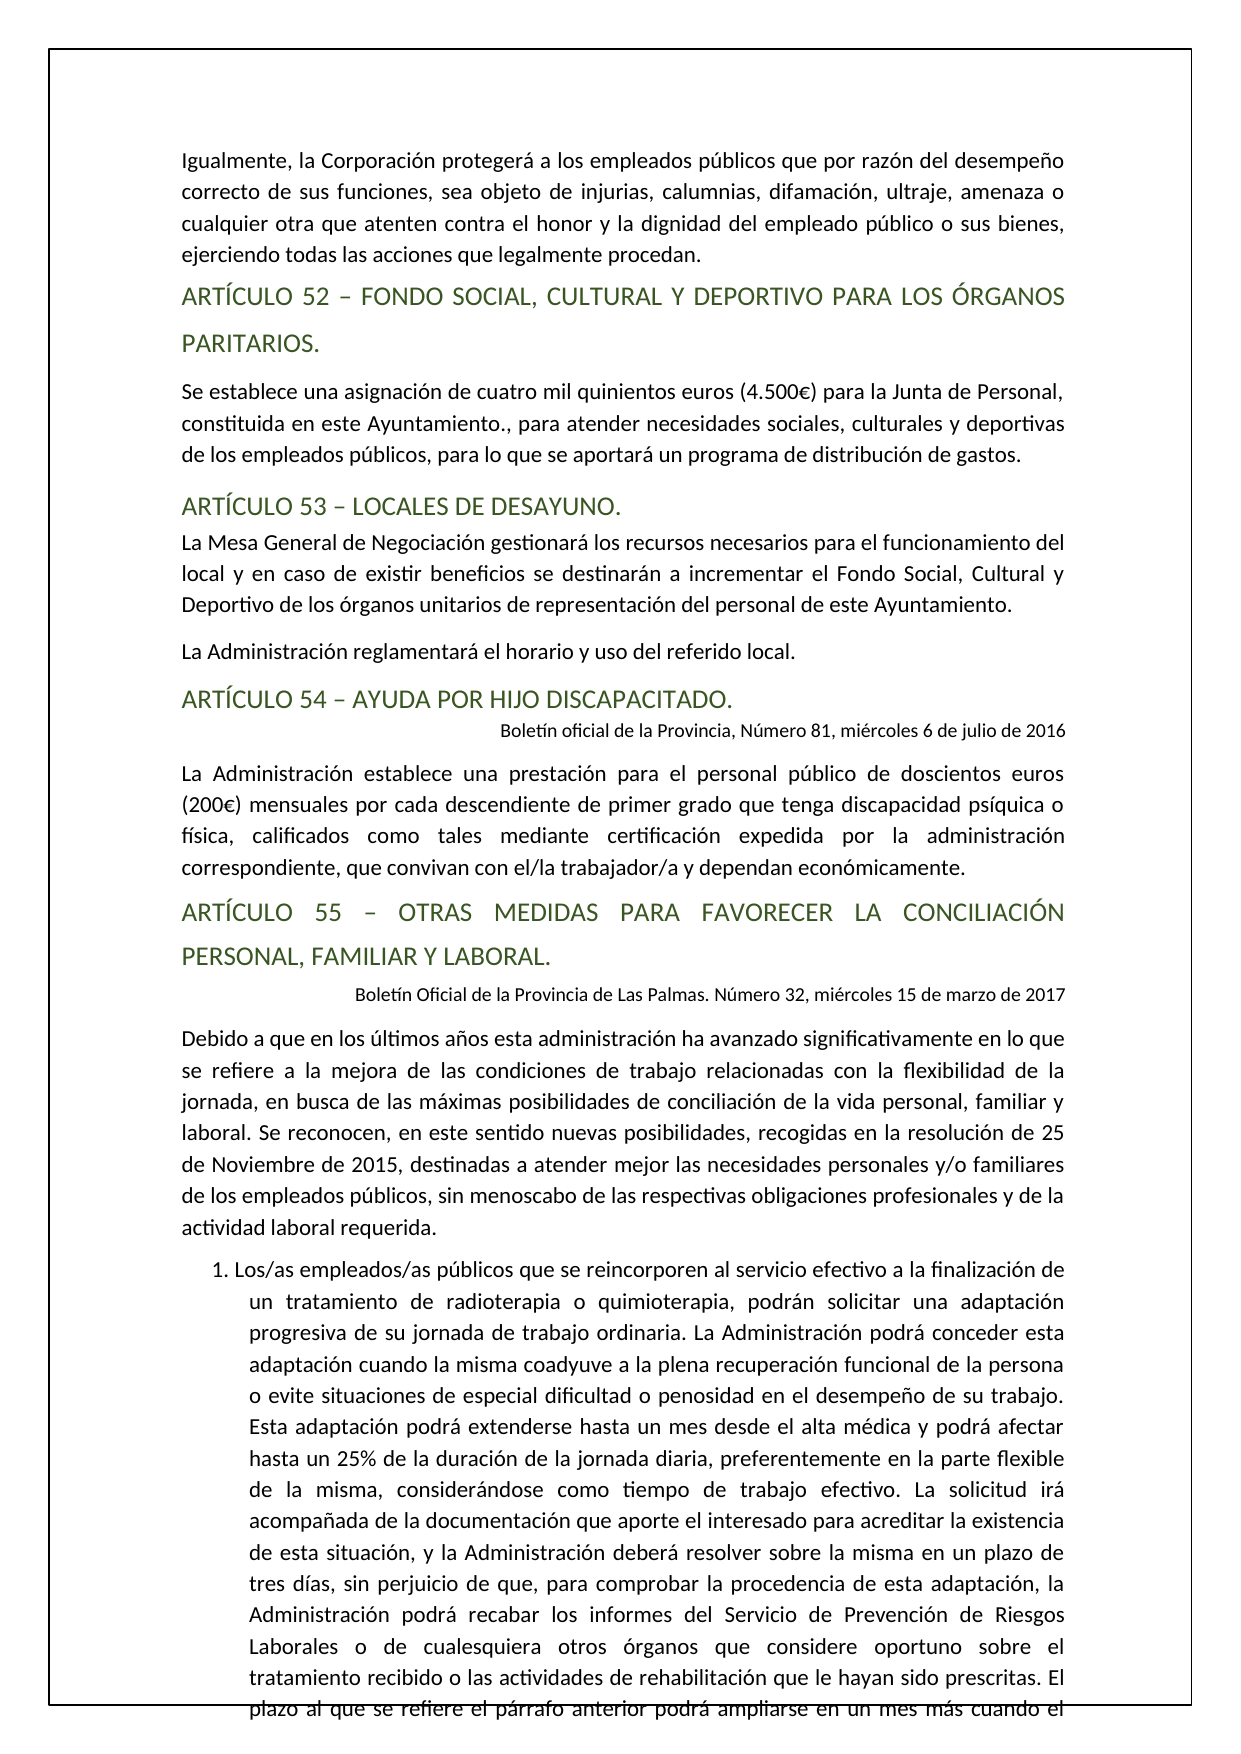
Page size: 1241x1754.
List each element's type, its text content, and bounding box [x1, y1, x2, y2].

text ARTÍCULO 52 – FONDO SOCIAL, CULTURAL Y DEPORTIVO PARA LOS ÓRGANOS PARITARIOS. [181, 279, 1066, 359]
text Se establece una asignación de cuatro mil quinientos euros (4.500€) para la Junta de Personal, constituida en este Ayuntamiento., para atender necesidades sociales, culturales y deportivas de los empleados públicos, para lo que se aportará un programa de distribución de gastos. [181, 377, 1066, 468]
text Debido a que en los últimos años esta administración ha avanzado significativamente en lo que se refiere a la mejora de las condiciones de trabajo relacionadas con la flexibilidad de la jornada, en busca de las máximas posibilidades de conciliación de la vida personal, familiar y laboral. Se reconocen, en este sentido nuevas posibilidades, recogidas en la resolución de 25 de Noviembre de 2015, destinadas a atender mejor las necesidades personales y/o familiares de los empleados públicos, sin menoscabo de las respectivas obligaciones profesionales y de la actividad laboral requerida. [181, 1024, 1066, 1241]
text Boletín oficial de la Provincia, Número 81, miércoles 6 de julio de 2016 [54, 722, 1066, 741]
text ARTÍCULO 54 – AYUDA POR HIJO DISCAPACITADO. [181, 682, 1066, 715]
text Boletín Oficial de la Provincia de Las Palmas. Número 32, miércoles 15 de marzo de 2017 [54, 987, 1066, 1006]
text La Administración establece una prestación para el personal público de doscientos euros (200€) mensuales por cada descendiente de primer grado que tenga discapacidad psíquica o física, calificados como tales mediante certificación expedida por la administración correspondiente, que convivan con el/la trabajador/a y dependan económicamente. [181, 759, 1066, 881]
text 1. Los/as empleados/as públicos que se reincorporen al servicio efectivo a la finalización de un tratamiento de radioterapia o quimioterapia, podrán solicitar una adaptación progresiva de su jornada de trabajo ordinaria. La Administración podrá conceder esta adaptación cuando la misma coadyuve a la plena recuperación funcional de la persona o evite situaciones de especial dificultad o penosidad en el desempeño de su trabajo. Esta adaptación podrá extenderse hasta un mes desde el alta médica y podrá afectar hasta un 25% de la duración de la jornada diaria, preferentemente en la parte flexible de la misma, considerándose como tiempo de trabajo efectivo. La solicitud irá acompañada de la documentación que aporte el interesado para acreditar la existencia de esta situación, y la Administración deberá resolver sobre la misma en un plazo de tres días, sin perjuicio de que, para comprobar la procedencia de esta adaptación, la Administración podrá recabar los informes del Servicio de Prevención de Riesgos Laborales o de cualesquiera otros órganos que considere oportuno sobre el tratamiento recibido o las actividades de rehabilitación que le hayan sido prescritas. El plazo al que se refiere el párrafo anterior podrá ampliarse en un mes más cuando el [211, 1256, 1066, 1723]
text La Administración reglamentará el horario y uso del referido local. [181, 639, 1066, 665]
text La Mesa General de Negociación gestionará los recursos necesarios para el funcionamiento del local y en caso de existir beneficios se destinarán a incrementar el Fondo Social, Cultural y Deportivo de los órganos unitarios de representación del personal de este Ayuntamiento. [181, 528, 1066, 619]
text ARTÍCULO 53 – LOCALES DE DESAYUNO. [181, 489, 1066, 522]
text ARTÍCULO 55 – OTRAS MEDIDAS PARA FAVORECER LA CONCILIACIÓN PERSONAL, FAMILIAR Y LABORAL. [181, 895, 1066, 972]
text Igualmente, la Corporación protegerá a los empleados públicos que por razón del desempeño correcto de sus funciones, sea objeto de injurias, calumnias, difamación, ultraje, amenaza o cualquier otra que atenten contra el honor y la dignidad del empleado público o sus bienes, ejerciendo todas las acciones que legalmente procedan. [181, 146, 1066, 268]
